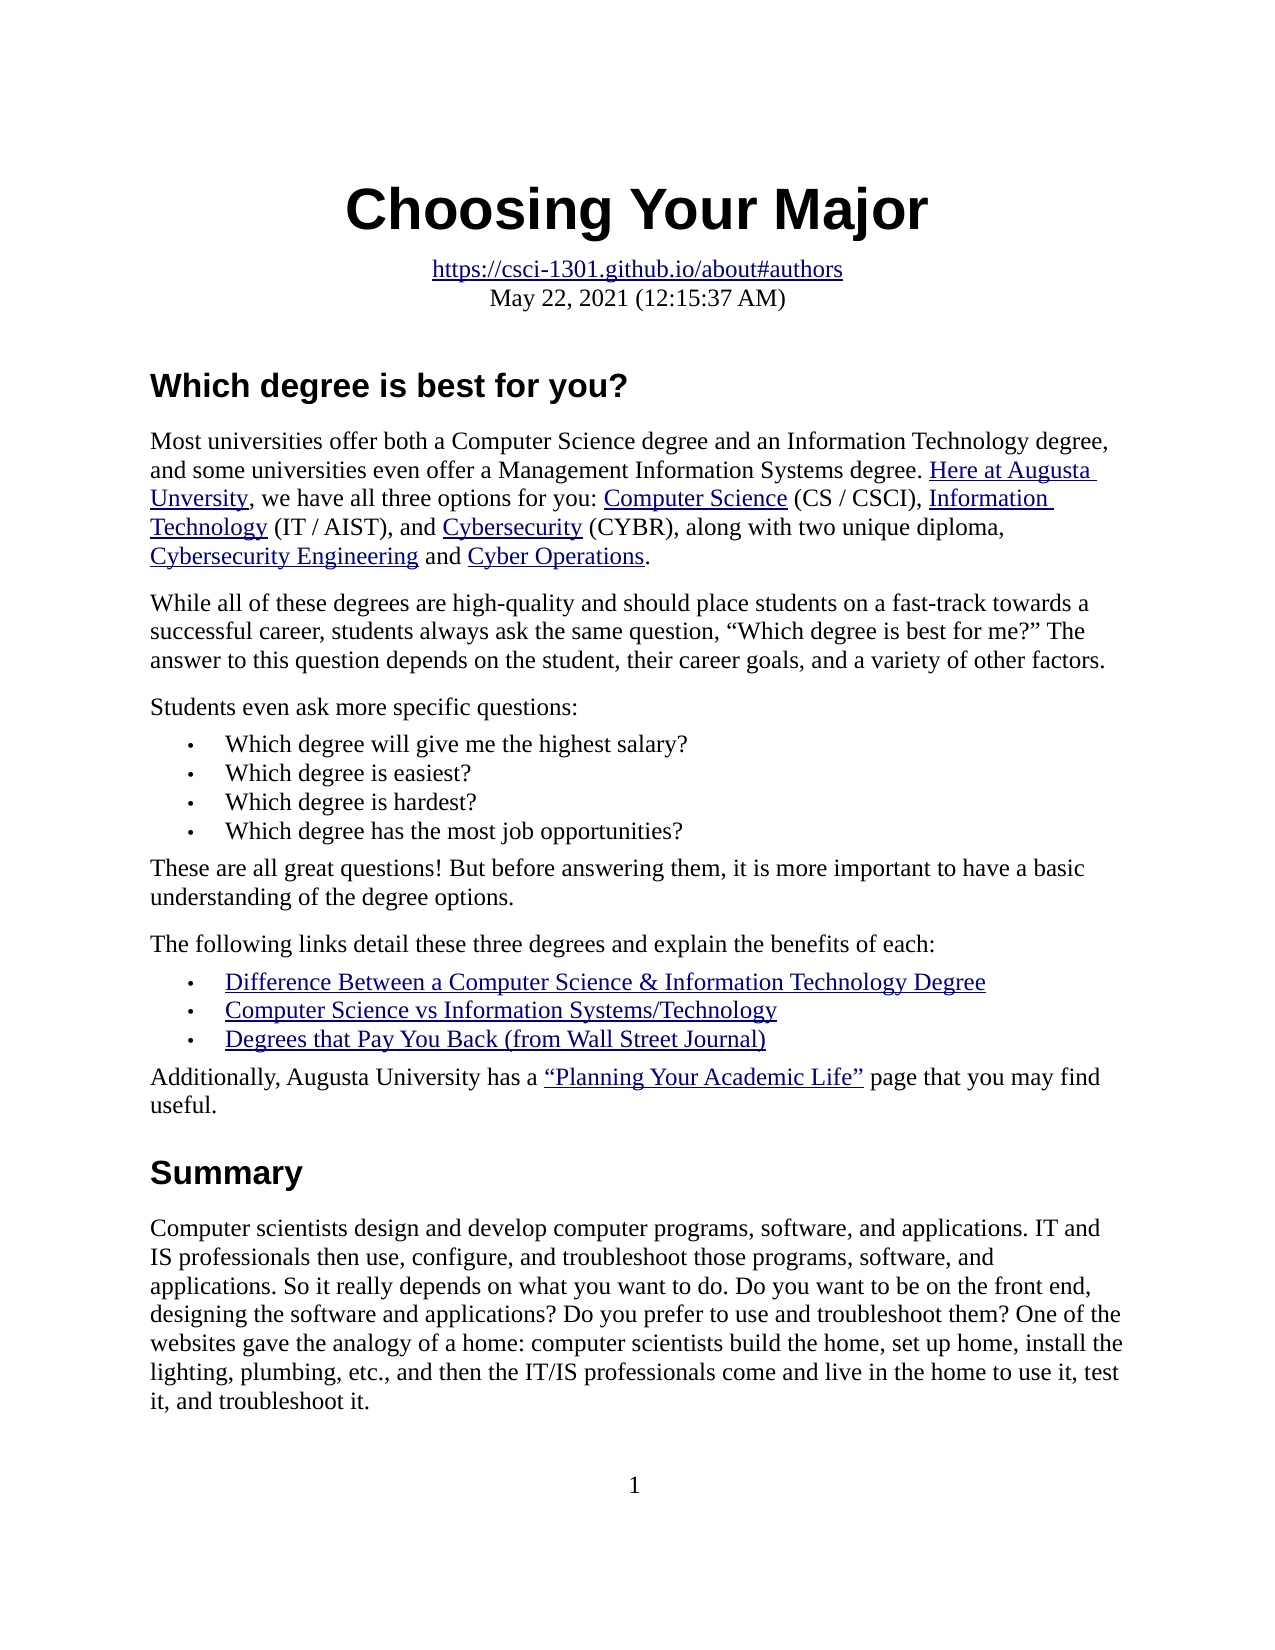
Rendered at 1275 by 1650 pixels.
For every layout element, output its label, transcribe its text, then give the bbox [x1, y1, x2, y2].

list Which degree has the most job opportunities? [187, 816, 1125, 844]
list Computer Science vs Information Systems/Technology [187, 995, 1125, 1024]
text Most universities offer both a Computer Science degree and an Information Technology degree, and some universities even offer a Management Information Systems degree. Here at Augusta Unversity, we have all three options for you: Computer Science (CS / CSCI), Information Technology (IT / AIST), and Cybersecurity (CYBR), along with two unique diploma, Cybersecurity Engineering and Cyber Operations. [150, 426, 1125, 570]
text While all of these degrees are high-quality and should place students on a fast-track towards a successful career, students always ask the same question, “Which degree is best for me?” The answer to this question depends on the student, their career goals, and a variety of other factors. [150, 588, 1125, 674]
list Which degree is easiest? [187, 758, 1125, 787]
text Students even ask more specific questions: [150, 692, 1125, 721]
text Computer scientists design and develop computer programs, software, and applications. IT and IS professionals then use, configure, and troubleshoot those programs, software, and applications. So it really depends on what you want to do. Do you want to be on the front end, designing the software and applications? Do you prefer to use and troubleshoot them? One of the websites gave the analogy of a home: computer scientists build the home, set up home, install the lighting, plumbing, etc., and then the IT/IS professionals come and live in the home to use it, test it, and troubleshoot it. [150, 1213, 1125, 1414]
list Which degree is hardest? [187, 787, 1125, 816]
list Difference Between a Computer Science & Information Technology Degree [187, 967, 1125, 995]
subtitle Which degree is best for you? [150, 366, 1125, 404]
text Additionally, Augusta University has a “Planning Your Academic Life” page that you may find useful. [150, 1062, 1125, 1119]
title Choosing Your Major [150, 175, 1125, 242]
text These are all great questions! But before answering them, it is more important to have a basic understanding of the degree options. [150, 853, 1125, 911]
list Which degree will give me the highest salary? [187, 729, 1125, 758]
text The following links detail these three degrees and explain the benefits of each: [150, 929, 1125, 958]
text https://csci-1301.github.io/about#authors [150, 254, 1125, 283]
text May 22, 2021 (12:15:37 AM) [150, 283, 1125, 312]
list Degrees that Pay You Back (from Wall Street Journal) [187, 1024, 1125, 1053]
subtitle Summary [150, 1153, 1125, 1192]
